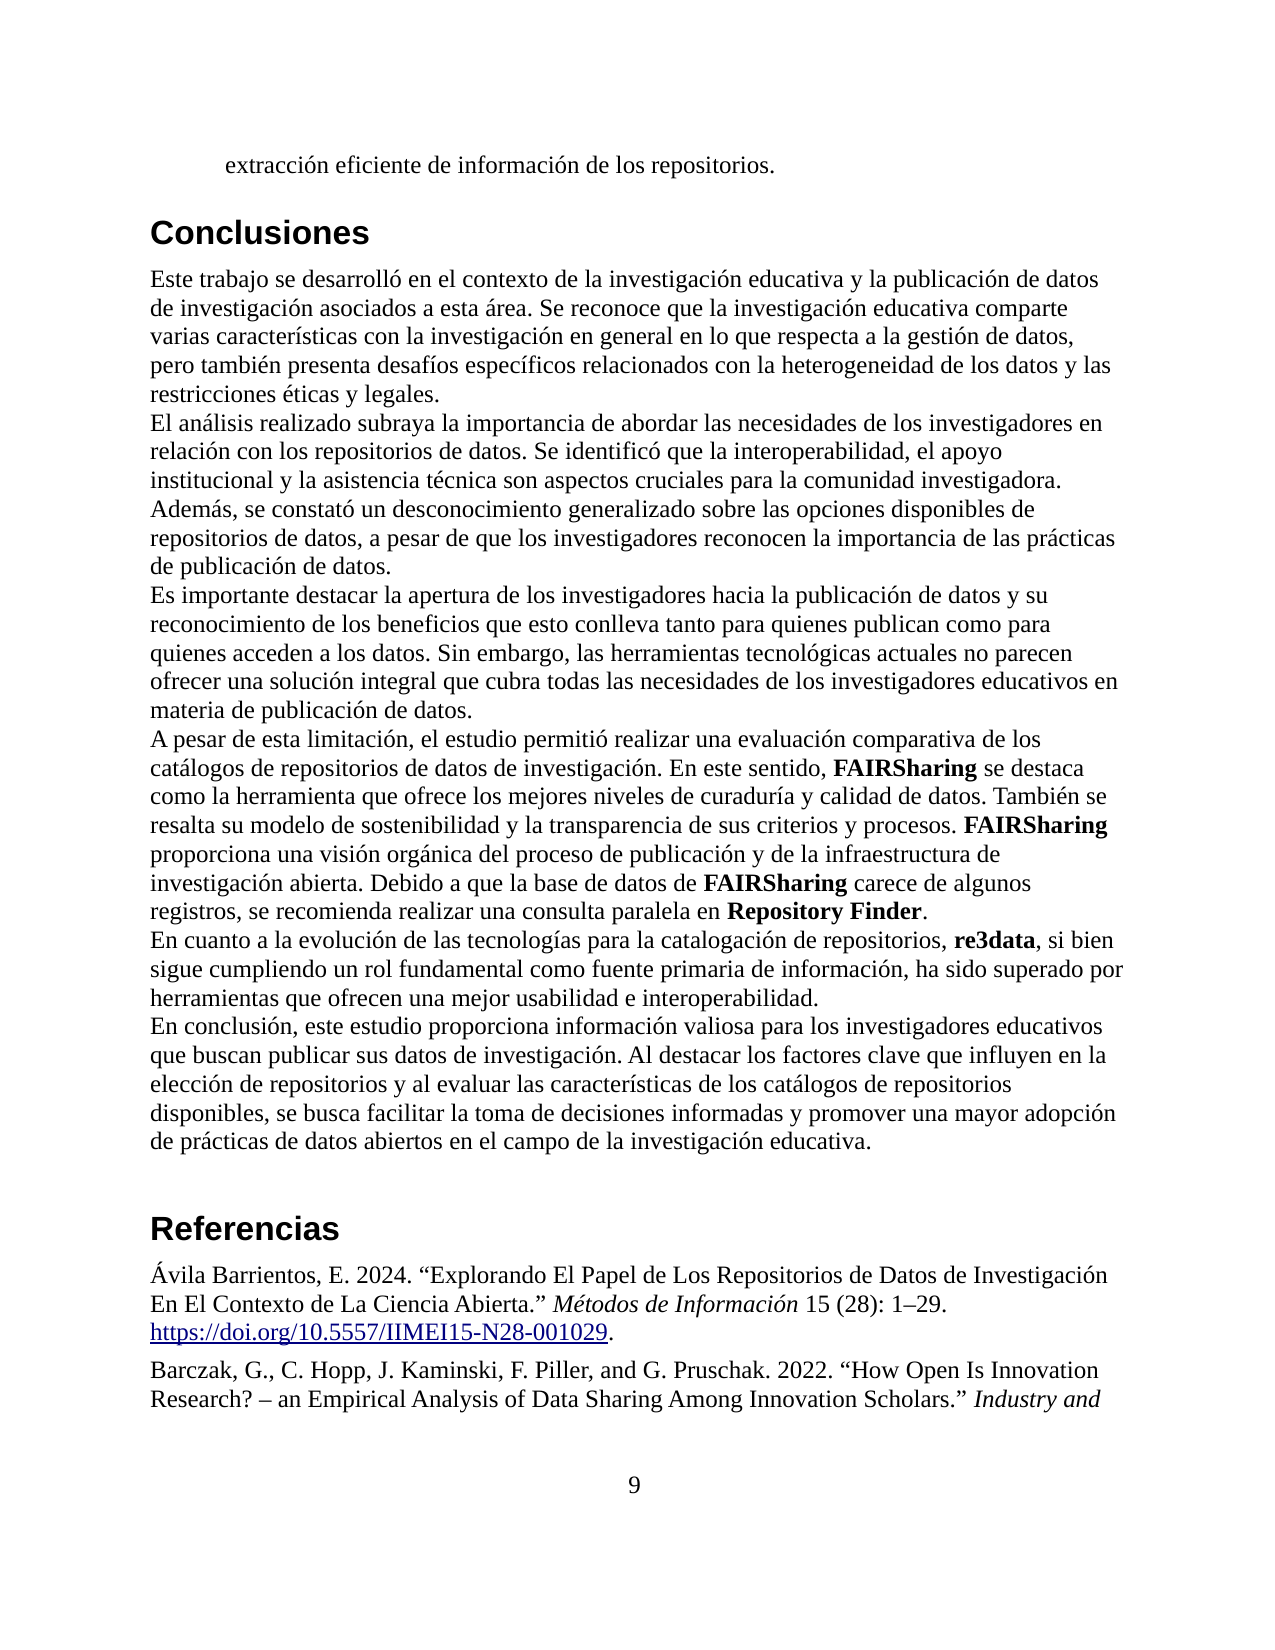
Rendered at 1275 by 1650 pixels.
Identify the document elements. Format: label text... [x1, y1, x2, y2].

subtitle Conclusiones [150, 213, 1125, 251]
list extracción eficiente de información de los repositorios. [187, 150, 1125, 179]
text Ávila Barrientos, E. 2024. “Explorando El Papel de Los Repositorios de Datos de Investigación En El Contexto de La Ciencia Abierta.” Métodos de Información 15 (28): 1–29. https://doi.org/10.5557/IIMEI15-N28-001029. [150, 1260, 1125, 1346]
text Barczak, G., C. Hopp, J. Kaminski, F. Piller, and G. Pruschak. 2022. “How Open Is Innovation Research? – an Empirical Analysis of Data Sharing Among Innovation Scholars.” Industry and [150, 1355, 1125, 1413]
text Este trabajo se desarrolló en el contexto de la investigación educativa y la publicación de datos de investigación asociados a esta área. Se reconoce que la investigación educativa comparte varias características con la investigación en general en lo que respecta a la gestión de datos, pero también presenta desafíos específicos relacionados con la heterogeneidad de los datos y las restricciones éticas y legales. El análisis realizado subraya la importancia de abordar las necesidades de los investigadores en relación con los repositorios de datos. Se identificó que la interoperabilidad, el apoyo institucional y la asistencia técnica son aspectos cruciales para la comunidad investigadora. Además, se constató un desconocimiento generalizado sobre las opciones disponibles de repositorios de datos, a pesar de que los investigadores reconocen la importancia de las prácticas de publicación de datos. Es importante destacar la apertura de los investigadores hacia la publicación de datos y su reconocimiento de los beneficios que esto conlleva tanto para quienes publican como para quienes acceden a los datos. Sin embargo, las herramientas tecnológicas actuales no parecen ofrecer una solución integral que cubra todas las necesidades de los investigadores educativos en materia de publicación de datos. A pesar de esta limitación, el estudio permitió realizar una evaluación comparativa de los catálogos de repositorios de datos de investigación. En este sentido, FAIRSharing se destaca como la herramienta que ofrece los mejores niveles de curaduría y calidad de datos. También se resalta su modelo de sostenibilidad y la transparencia de sus criterios y procesos. FAIRSharing proporciona una visión orgánica del proceso de publicación y de la infraestructura de investigación abierta. Debido a que la base de datos de FAIRSharing carece de algunos registros, se recomienda realizar una consulta paralela en Repository Finder. En cuanto a la evolución de las tecnologías para la catalogación de repositorios, re3data, si bien sigue cumpliendo un rol fundamental como fuente primaria de información, ha sido superado por herramientas que ofrecen una mejor usabilidad e interoperabilidad. En conclusión, este estudio proporciona información valiosa para los investigadores educativos que buscan publicar sus datos de investigación. Al destacar los factores clave que influyen en la elección de repositorios y al evaluar las características de los catálogos de repositorios disponibles, se busca facilitar la toma de decisiones informadas y promover una mayor adopción de prácticas de datos abiertos en el campo de la investigación educativa. [150, 264, 1125, 1184]
subtitle Referencias [150, 1209, 1125, 1247]
